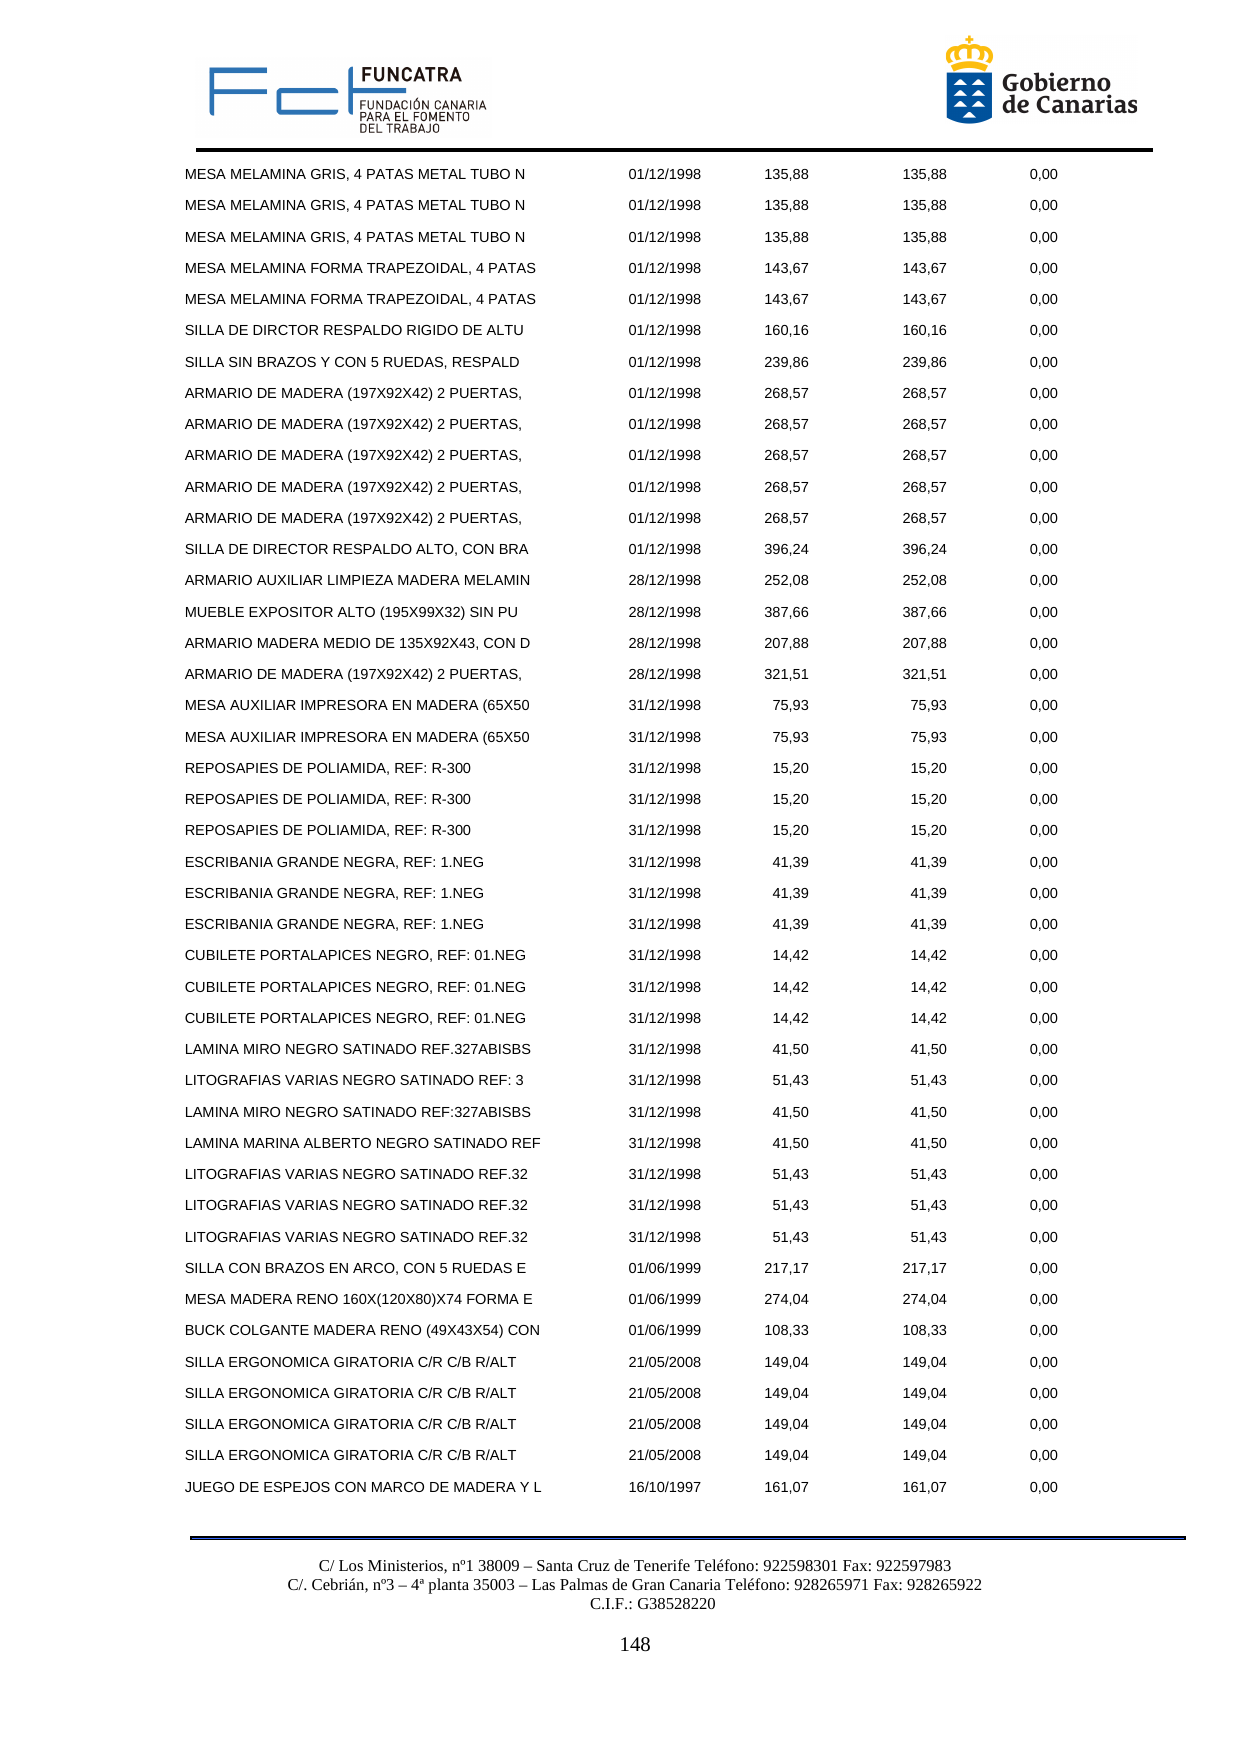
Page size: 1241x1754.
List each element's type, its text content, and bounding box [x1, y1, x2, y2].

table_cell 31/12/1998 [590, 909, 708, 940]
table_cell REPOSAPIES DE POLIAMIDA, REF: R-300 [177, 784, 590, 815]
table_cell 51,43 [709, 1221, 816, 1252]
table_cell MESA MELAMINA GRIS, 4 PATAS METAL TUBO N [177, 221, 590, 252]
table_cell 51,43 [709, 1065, 816, 1096]
table_cell 396,24 [816, 534, 954, 565]
table_cell 14,42 [709, 1003, 816, 1034]
table_cell 268,57 [709, 378, 816, 409]
table_cell 252,08 [816, 565, 954, 596]
table_cell 0,00 [954, 1315, 1065, 1346]
table_cell MESA AUXILIAR IMPRESORA EN MADERA (65X50 [177, 690, 590, 721]
table_cell 01/06/1999 [590, 1315, 708, 1346]
table_cell 268,57 [709, 503, 816, 534]
table_cell 01/12/1998 [590, 471, 708, 502]
table_cell 0,00 [954, 346, 1065, 377]
table_cell 51,43 [816, 1190, 954, 1221]
table_cell 0,00 [954, 1128, 1065, 1159]
table_cell 0,00 [954, 471, 1065, 502]
table_cell 41,39 [709, 846, 816, 877]
table_cell ARMARIO DE MADERA (197X92X42) 2 PUERTAS, [177, 409, 590, 440]
table_cell 0,00 [954, 659, 1065, 690]
table_cell 51,43 [816, 1221, 954, 1252]
table_cell 41,39 [709, 878, 816, 909]
table_cell 31/12/1998 [590, 815, 708, 846]
table_cell 207,88 [709, 628, 816, 659]
table_cell 0,00 [954, 909, 1065, 940]
table_cell MESA MELAMINA GRIS, 4 PATAS METAL TUBO N [177, 190, 590, 221]
table_cell 149,04 [816, 1346, 954, 1377]
table_cell 149,04 [709, 1409, 816, 1440]
table_cell 31/12/1998 [590, 1065, 708, 1096]
table_cell 0,00 [954, 784, 1065, 815]
table_cell 135,88 [709, 221, 816, 252]
table_cell 239,86 [816, 346, 954, 377]
table_cell 01/12/1998 [590, 346, 708, 377]
table_cell BUCK COLGANTE MADERA RENO (49X43X54) CON [177, 1315, 590, 1346]
table_cell ESCRIBANIA GRANDE NEGRA, REF: 1.NEG [177, 878, 590, 909]
table_cell 0,00 [954, 721, 1065, 752]
table_cell 41,50 [709, 1128, 816, 1159]
table_cell 0,00 [954, 1378, 1065, 1409]
table_cell 149,04 [709, 1346, 816, 1377]
table_cell 41,39 [816, 878, 954, 909]
table_cell 239,86 [709, 346, 816, 377]
table_cell LITOGRAFIAS VARIAS NEGRO SATINADO REF: 3 [177, 1065, 590, 1096]
table_cell 0,00 [954, 1253, 1065, 1284]
table_cell 0,00 [954, 315, 1065, 346]
table_cell 0,00 [954, 878, 1065, 909]
table_cell 14,42 [816, 1003, 954, 1034]
table_cell SILLA ERGONOMICA GIRATORIA C/R C/B R/ALT [177, 1378, 590, 1409]
table_cell 01/12/1998 [590, 440, 708, 471]
table_cell 160,16 [816, 315, 954, 346]
table_cell 396,24 [709, 534, 816, 565]
table_cell 15,20 [816, 815, 954, 846]
table_cell 28/12/1998 [590, 596, 708, 627]
table_cell 75,93 [816, 721, 954, 752]
table_cell 31/12/1998 [590, 878, 708, 909]
picture [195, 57, 492, 138]
table_cell 0,00 [954, 815, 1065, 846]
table_cell 15,20 [709, 784, 816, 815]
table_cell SILLA SIN BRAZOS Y CON 5 RUEDAS, RESPALD [177, 346, 590, 377]
table_cell 268,57 [816, 378, 954, 409]
table_cell 149,04 [709, 1440, 816, 1471]
table_cell 01/12/1998 [590, 253, 708, 284]
table_cell ARMARIO DE MADERA (197X92X42) 2 PUERTAS, [177, 378, 590, 409]
table_cell 268,57 [709, 471, 816, 502]
table_cell SILLA DE DIRECTOR RESPALDO ALTO, CON BRA [177, 534, 590, 565]
table_cell 207,88 [816, 628, 954, 659]
table_cell 268,57 [709, 409, 816, 440]
table_cell 149,04 [816, 1440, 954, 1471]
table_cell 41,50 [816, 1096, 954, 1127]
table_cell 0,00 [954, 1471, 1065, 1502]
table_cell MESA MELAMINA FORMA TRAPEZOIDAL, 4 PATAS [177, 253, 590, 284]
table_cell 15,20 [709, 815, 816, 846]
table_cell MUEBLE EXPOSITOR ALTO (195X99X32) SIN PU [177, 596, 590, 627]
table_cell 01/12/1998 [590, 409, 708, 440]
table_cell SILLA ERGONOMICA GIRATORIA C/R C/B R/ALT [177, 1409, 590, 1440]
table_cell 0,00 [954, 503, 1065, 534]
table_cell 252,08 [709, 565, 816, 596]
table_cell 31/12/1998 [590, 721, 708, 752]
table_cell 268,57 [816, 409, 954, 440]
table_cell 0,00 [954, 1346, 1065, 1377]
table_cell 41,50 [709, 1034, 816, 1065]
table_cell 143,67 [709, 284, 816, 315]
table_cell 15,20 [709, 753, 816, 784]
table_cell 387,66 [709, 596, 816, 627]
table_cell 268,57 [709, 440, 816, 471]
table_cell 31/12/1998 [590, 1128, 708, 1159]
table_cell 135,88 [816, 221, 954, 252]
table_cell 15,20 [816, 784, 954, 815]
table_cell 16/10/1997 [590, 1471, 708, 1502]
table_cell ARMARIO AUXILIAR LIMPIEZA MADERA MELAMIN [177, 565, 590, 596]
table_cell LAMINA MIRO NEGRO SATINADO REF.327ABISBS [177, 1034, 590, 1065]
table_cell 143,67 [816, 253, 954, 284]
table_cell 321,51 [709, 659, 816, 690]
table_cell 0,00 [954, 940, 1065, 971]
table_cell 149,04 [816, 1409, 954, 1440]
table_cell 0,00 [954, 1159, 1065, 1190]
table_cell 28/12/1998 [590, 628, 708, 659]
table_cell 268,57 [816, 440, 954, 471]
table_cell 161,07 [816, 1471, 954, 1502]
table_cell CUBILETE PORTALAPICES NEGRO, REF: 01.NEG [177, 1003, 590, 1034]
table_cell 0,00 [954, 1221, 1065, 1252]
table_cell 51,43 [709, 1159, 816, 1190]
table_cell 31/12/1998 [590, 1003, 708, 1034]
table_cell 0,00 [954, 534, 1065, 565]
table_cell 75,93 [816, 690, 954, 721]
table_cell 31/12/1998 [590, 690, 708, 721]
table_cell SILLA ERGONOMICA GIRATORIA C/R C/B R/ALT [177, 1440, 590, 1471]
table_cell MESA AUXILIAR IMPRESORA EN MADERA (65X50 [177, 721, 590, 752]
table_cell 21/05/2008 [590, 1378, 708, 1409]
table_cell 01/12/1998 [590, 221, 708, 252]
table_cell 41,50 [816, 1034, 954, 1065]
table_cell 01/12/1998 [590, 534, 708, 565]
table_cell 14,42 [709, 971, 816, 1002]
table_cell ARMARIO MADERA MEDIO DE 135X92X43, CON D [177, 628, 590, 659]
table_cell 31/12/1998 [590, 753, 708, 784]
table_cell CUBILETE PORTALAPICES NEGRO, REF: 01.NEG [177, 971, 590, 1002]
table_cell SILLA ERGONOMICA GIRATORIA C/R C/B R/ALT [177, 1346, 590, 1377]
table_cell 75,93 [709, 721, 816, 752]
table_cell 0,00 [954, 1409, 1065, 1440]
table_cell 0,00 [954, 284, 1065, 315]
table_cell 0,00 [954, 409, 1065, 440]
table_cell 41,39 [816, 846, 954, 877]
table_cell 31/12/1998 [590, 971, 708, 1002]
table_cell 01/12/1998 [590, 315, 708, 346]
table_cell 21/05/2008 [590, 1346, 708, 1377]
table_cell 01/06/1999 [590, 1253, 708, 1284]
table_cell 0,00 [954, 1003, 1065, 1034]
table_cell 31/12/1998 [590, 784, 708, 815]
table_cell 0,00 [954, 221, 1065, 252]
table_cell 135,88 [816, 190, 954, 221]
table_cell ESCRIBANIA GRANDE NEGRA, REF: 1.NEG [177, 909, 590, 940]
picture [945, 35, 1138, 124]
table_cell 28/12/1998 [590, 659, 708, 690]
table_cell LITOGRAFIAS VARIAS NEGRO SATINADO REF.32 [177, 1221, 590, 1252]
table_cell 0,00 [954, 190, 1065, 221]
table_cell 01/12/1998 [590, 159, 708, 190]
table_cell 41,39 [816, 909, 954, 940]
table_cell 0,00 [954, 1065, 1065, 1096]
table_cell 135,88 [709, 159, 816, 190]
table_cell 14,42 [816, 940, 954, 971]
table_cell 274,04 [709, 1284, 816, 1315]
table_cell 149,04 [709, 1378, 816, 1409]
table_cell LITOGRAFIAS VARIAS NEGRO SATINADO REF.32 [177, 1159, 590, 1190]
table_cell ARMARIO DE MADERA (197X92X42) 2 PUERTAS, [177, 503, 590, 534]
table_cell REPOSAPIES DE POLIAMIDA, REF: R-300 [177, 753, 590, 784]
table_cell 0,00 [954, 440, 1065, 471]
table_cell 0,00 [954, 971, 1065, 1002]
table_cell 51,43 [816, 1159, 954, 1190]
table_cell 0,00 [954, 1034, 1065, 1065]
table_cell 0,00 [954, 1190, 1065, 1221]
table_cell 31/12/1998 [590, 940, 708, 971]
table_cell ESCRIBANIA GRANDE NEGRA, REF: 1.NEG [177, 846, 590, 877]
table_cell LITOGRAFIAS VARIAS NEGRO SATINADO REF.32 [177, 1190, 590, 1221]
table_cell 0,00 [954, 378, 1065, 409]
table_cell JUEGO DE ESPEJOS CON MARCO DE MADERA Y L [177, 1471, 590, 1502]
table_cell 0,00 [954, 846, 1065, 877]
table_cell LAMINA MARINA ALBERTO NEGRO SATINADO REF [177, 1128, 590, 1159]
table_cell 0,00 [954, 253, 1065, 284]
table_cell MESA MELAMINA FORMA TRAPEZOIDAL, 4 PATAS [177, 284, 590, 315]
table_cell 0,00 [954, 596, 1065, 627]
table_cell 0,00 [954, 1440, 1065, 1471]
table_cell MESA MELAMINA GRIS, 4 PATAS METAL TUBO N [177, 159, 590, 190]
table_cell 31/12/1998 [590, 846, 708, 877]
table_cell 31/12/1998 [590, 1221, 708, 1252]
table_cell 108,33 [816, 1315, 954, 1346]
table_cell 14,42 [816, 971, 954, 1002]
table_cell SILLA CON BRAZOS EN ARCO, CON 5 RUEDAS E [177, 1253, 590, 1284]
table_cell CUBILETE PORTALAPICES NEGRO, REF: 01.NEG [177, 940, 590, 971]
table_cell 01/12/1998 [590, 190, 708, 221]
table_cell 31/12/1998 [590, 1190, 708, 1221]
table_cell 161,07 [709, 1471, 816, 1502]
table_cell 14,42 [709, 940, 816, 971]
table_cell 41,39 [709, 909, 816, 940]
table_cell 268,57 [816, 503, 954, 534]
table_cell 135,88 [816, 159, 954, 190]
table_cell ARMARIO DE MADERA (197X92X42) 2 PUERTAS, [177, 659, 590, 690]
table_cell 268,57 [816, 471, 954, 502]
table_cell MESA MADERA RENO 160X(120X80)X74 FORMA E [177, 1284, 590, 1315]
table_cell 0,00 [954, 1096, 1065, 1127]
table_cell 274,04 [816, 1284, 954, 1315]
table_cell REPOSAPIES DE POLIAMIDA, REF: R-300 [177, 815, 590, 846]
table_cell LAMINA MIRO NEGRO SATINADO REF:327ABISBS [177, 1096, 590, 1127]
table_cell 0,00 [954, 628, 1065, 659]
table_cell 01/06/1999 [590, 1284, 708, 1315]
table_cell 387,66 [816, 596, 954, 627]
table_cell 51,43 [816, 1065, 954, 1096]
table_cell 108,33 [709, 1315, 816, 1346]
table_cell 0,00 [954, 1284, 1065, 1315]
table_cell 0,00 [954, 753, 1065, 784]
table_cell 01/12/1998 [590, 284, 708, 315]
table_cell 41,50 [709, 1096, 816, 1127]
table_cell 143,67 [709, 253, 816, 284]
table_cell 149,04 [816, 1378, 954, 1409]
table_cell 160,16 [709, 315, 816, 346]
table_cell 0,00 [954, 159, 1065, 190]
table_cell SILLA DE DIRCTOR RESPALDO RIGIDO DE ALTU [177, 315, 590, 346]
table_cell 01/12/1998 [590, 503, 708, 534]
table_cell ARMARIO DE MADERA (197X92X42) 2 PUERTAS, [177, 471, 590, 502]
table_cell 75,93 [709, 690, 816, 721]
table_cell 143,67 [816, 284, 954, 315]
table_cell 321,51 [816, 659, 954, 690]
table_cell 31/12/1998 [590, 1159, 708, 1190]
table_cell 0,00 [954, 690, 1065, 721]
table_cell 21/05/2008 [590, 1440, 708, 1471]
table_cell 51,43 [709, 1190, 816, 1221]
table_cell 31/12/1998 [590, 1034, 708, 1065]
table_cell 217,17 [816, 1253, 954, 1284]
table_cell 217,17 [709, 1253, 816, 1284]
table_cell 135,88 [709, 190, 816, 221]
table_cell 41,50 [816, 1128, 954, 1159]
table_cell 21/05/2008 [590, 1409, 708, 1440]
table_cell ARMARIO DE MADERA (197X92X42) 2 PUERTAS, [177, 440, 590, 471]
table_cell 31/12/1998 [590, 1096, 708, 1127]
table_cell 28/12/1998 [590, 565, 708, 596]
table_cell 0,00 [954, 565, 1065, 596]
table_cell 15,20 [816, 753, 954, 784]
table_cell 01/12/1998 [590, 378, 708, 409]
